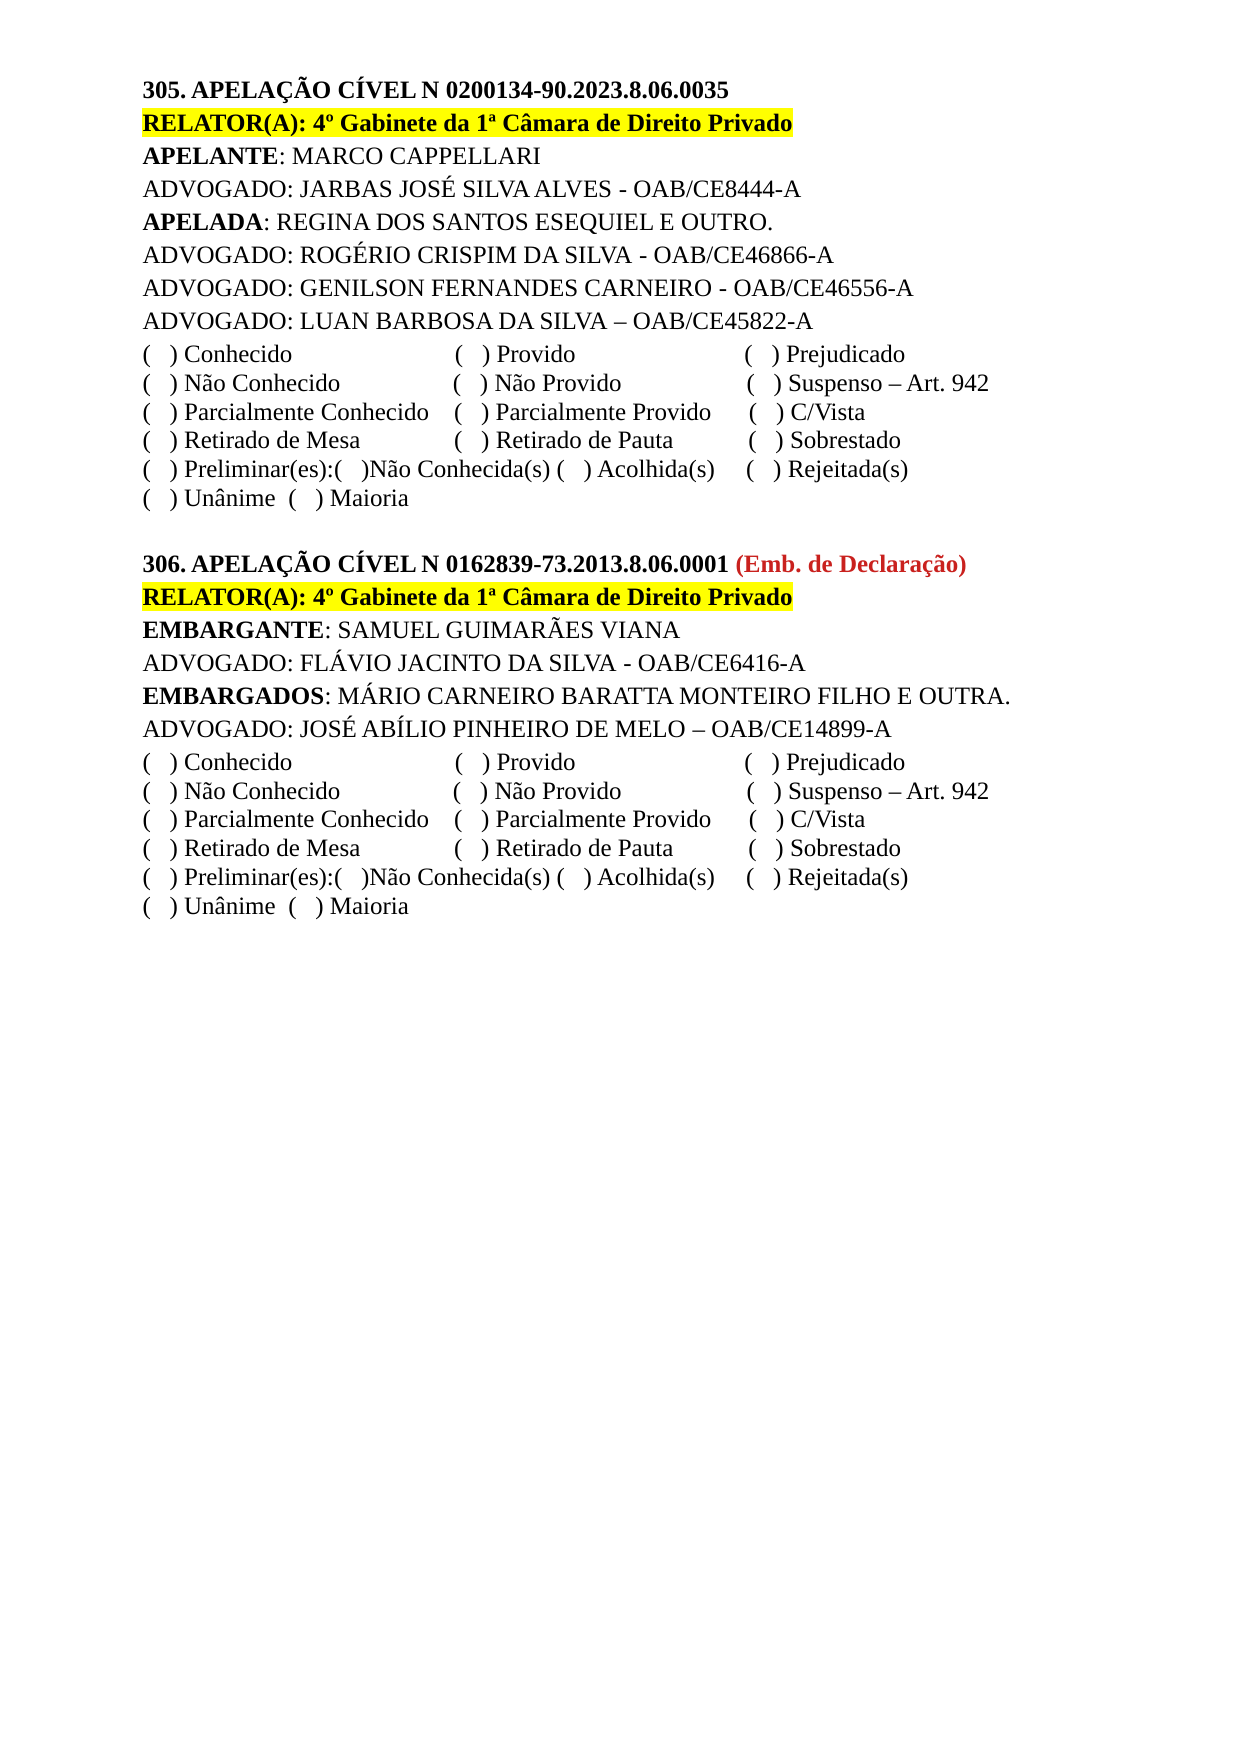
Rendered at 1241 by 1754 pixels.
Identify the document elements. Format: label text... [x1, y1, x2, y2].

text ( ) Conhecido ( ) Provido ( ) Prejudicado [142, 339, 1141, 368]
text ( ) Preliminar(es):( )Não Conhecida(s) ( ) Acolhida(s) ( ) Rejeitada(s) [142, 862, 1158, 891]
text ( ) Unânime ( ) Maioria [142, 891, 1141, 986]
text ( ) Retirado de Mesa ( ) Retirado de Pauta ( ) Sobrestado [142, 425, 1158, 454]
text ( ) Unânime ( ) Maioria [142, 483, 1141, 545]
text ( ) Não Conhecido ( ) Não Provido ( ) Suspenso – Art. 942 [142, 368, 1158, 397]
text 306. APELAÇÃO CÍVEL N 0162839-73.2013.8.06.0001 (Emb. de Declaração) RELATOR(A): 4º Gabinete da 1ª Câmara de Direito Privado EMBARGANTE: SAMUEL GUIMARÃES VIANA ADVOGADO: FLÁVIO JACINTO DA SILVA - OAB/CE6416-A EMBARGADOS: MÁRIO CARNEIRO BARATTA MONTEIRO FILHO E OUTRA. ADVOGADO: JOSÉ ABÍLIO PINHEIRO DE MELO – OAB/CE14899-A [142, 549, 1141, 743]
text ( ) Preliminar(es):( )Não Conhecida(s) ( ) Acolhida(s) ( ) Rejeitada(s) [142, 454, 1158, 483]
text ( ) Parcialmente Conhecido ( ) Parcialmente Provido ( ) C/Vista [142, 804, 1158, 833]
text 305. APELAÇÃO CÍVEL N 0200134-90.2023.8.06.0035 RELATOR(A): 4º Gabinete da 1ª Câmara de Direito Privado APELANTE: MARCO CAPPELLARI ADVOGADO: JARBAS JOSÉ SILVA ALVES - OAB/CE8444-A APELADA: REGINA DOS SANTOS ESEQUIEL E OUTRO. ADVOGADO: ROGÉRIO CRISPIM DA SILVA - OAB/CE46866-A ADVOGADO: GENILSON FERNANDES CARNEIRO - OAB/CE46556-A ADVOGADO: LUAN BARBOSA DA SILVA – OAB/CE45822-A [142, 75, 1141, 335]
text ( ) Retirado de Mesa ( ) Retirado de Pauta ( ) Sobrestado [142, 833, 1158, 862]
text ( ) Conhecido ( ) Provido ( ) Prejudicado [142, 747, 1141, 776]
text ( ) Não Conhecido ( ) Não Provido ( ) Suspenso – Art. 942 [142, 776, 1158, 804]
text ( ) Parcialmente Conhecido ( ) Parcialmente Provido ( ) C/Vista [142, 397, 1158, 425]
